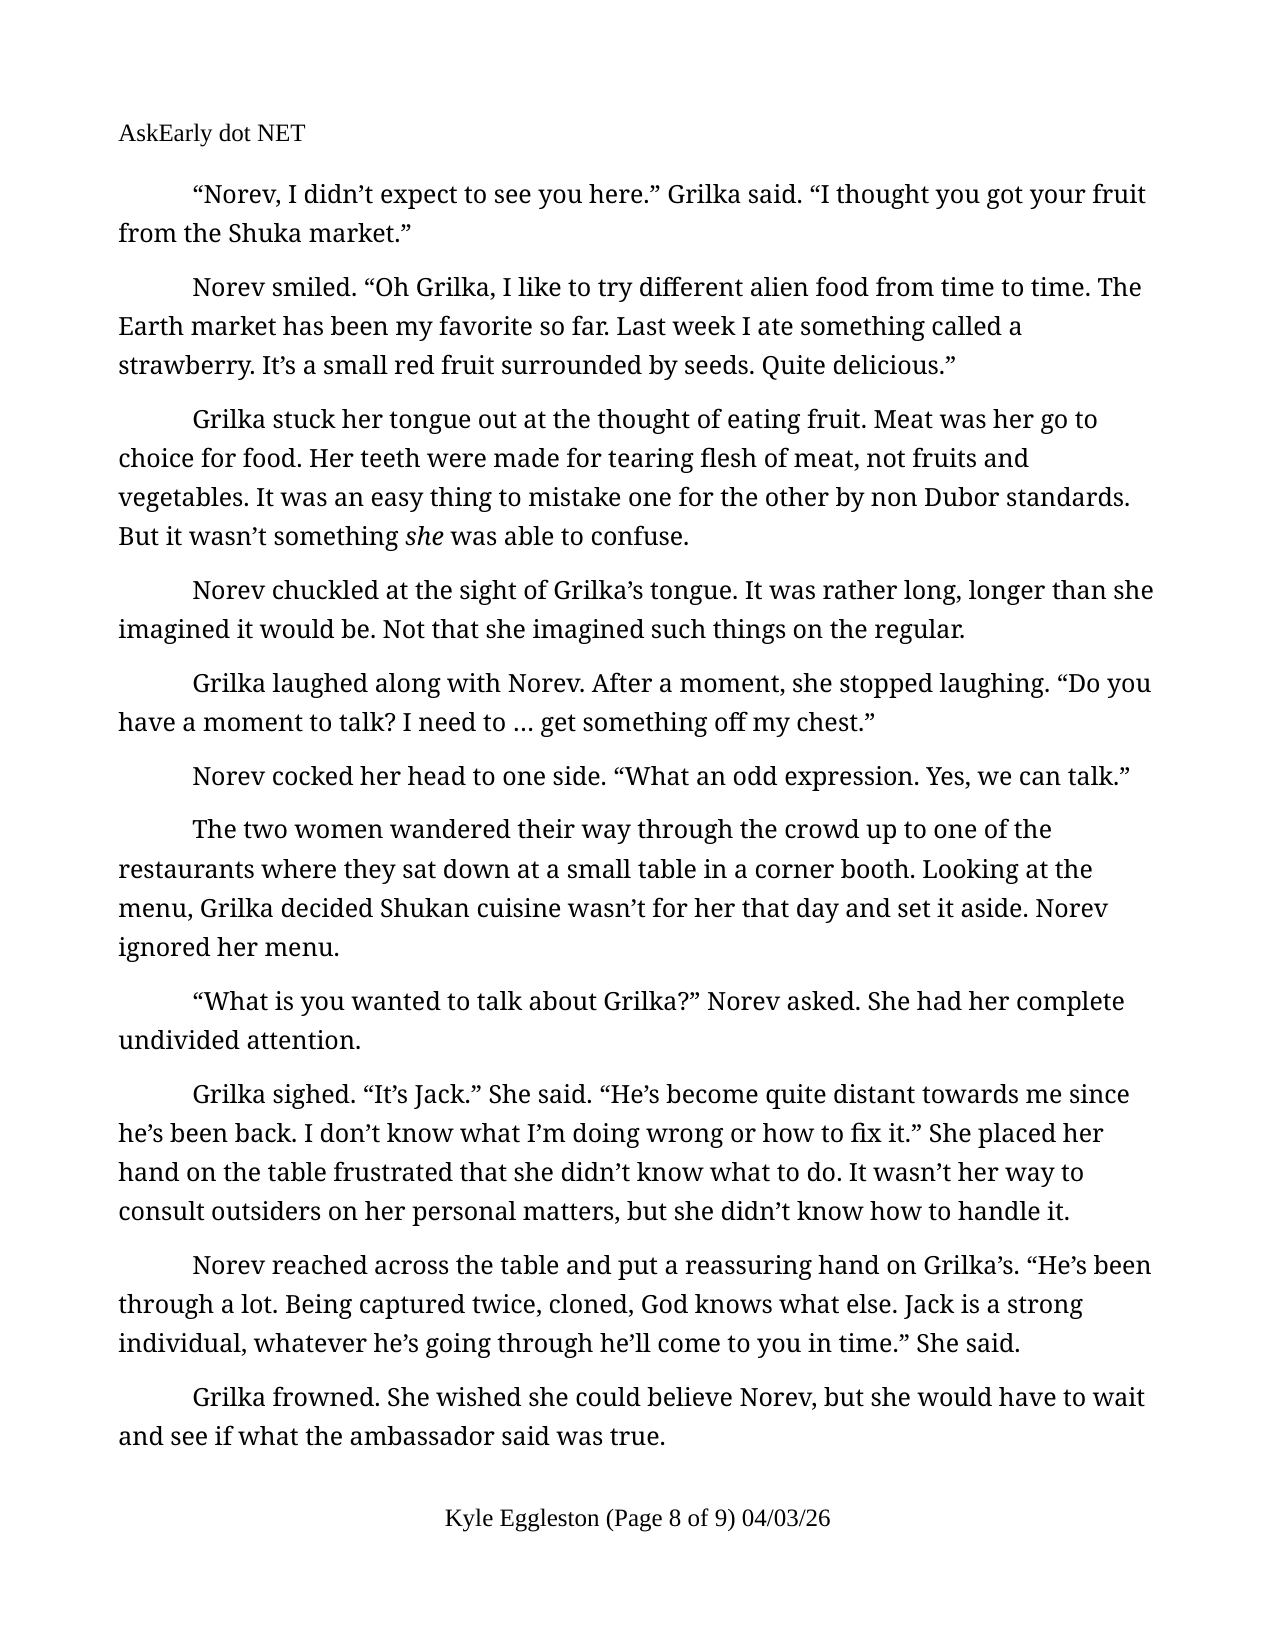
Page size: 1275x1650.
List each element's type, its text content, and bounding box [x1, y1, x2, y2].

text Grilka sighed. “It’s Jack.” She said. “He’s become quite distant towards me since he’s been back. I don’t know what I’m doing wrong or how to fix it.” She placed her hand on the table frustrated that she didn’t know what to do. It wasn’t her way to consult outsiders on her personal matters, but she didn’t know how to handle it. [118, 1076, 1157, 1228]
text Norev cocked her head to one side. “What an odd expression. Yes, we can talk.” [118, 758, 1157, 792]
text Grilka laughed along with Norev. After a moment, she stopped laughing. “Do you have a moment to talk? I need to … get something off my chest.” [118, 666, 1157, 739]
text Grilka stuck her tongue out at the thought of eating fruit. Meat was her go to choice for food. Her teeth were made for tearing flesh of meat, not fruits and vegetables. It was an easy thing to mistake one for the other by non Dubor standards. But it wasn’t something she was able to confuse. [118, 401, 1157, 553]
text Norev smiled. “Oh Grilka, I like to try different alien food from time to time. The Earth market has been my favorite so far. Last week I ate something called a strawberry. It’s a small red fruit surrounded by seeds. Quite delicious.” [118, 269, 1157, 382]
text Norev chuckled at the sight of Grilka’s tongue. It was rather long, longer than she imagined it would be. Not that she imagined such things on the regular. [118, 573, 1157, 646]
text Norev reached across the table and put a reassuring hand on Grilka’s. “He’s been through a lot. Being captured twice, cloned, God knows what else. Jack is a strong individual, whatever he’s going through he’ll come to you in time.” She said. [118, 1248, 1157, 1360]
text Grilka frowned. She wished she could believe Norev, but she would have to wait and see if what the ambassador said was true. [118, 1380, 1157, 1453]
text The two women wandered their way through the crowd up to one of the restaurants where they sat down at a small table in a corner booth. Looking at the menu, Grilka decided Shukan cuisine wasn’t for her that day and set it aside. Norev ignored her menu. [118, 812, 1157, 964]
text “What is you wanted to talk about Grilka?” Norev asked. She had her complete undivided attention. [118, 983, 1157, 1057]
text “Norev, I didn’t expect to see you here.” Grilka said. “I thought you got your fruit from the Shuka market.” [118, 176, 1157, 249]
